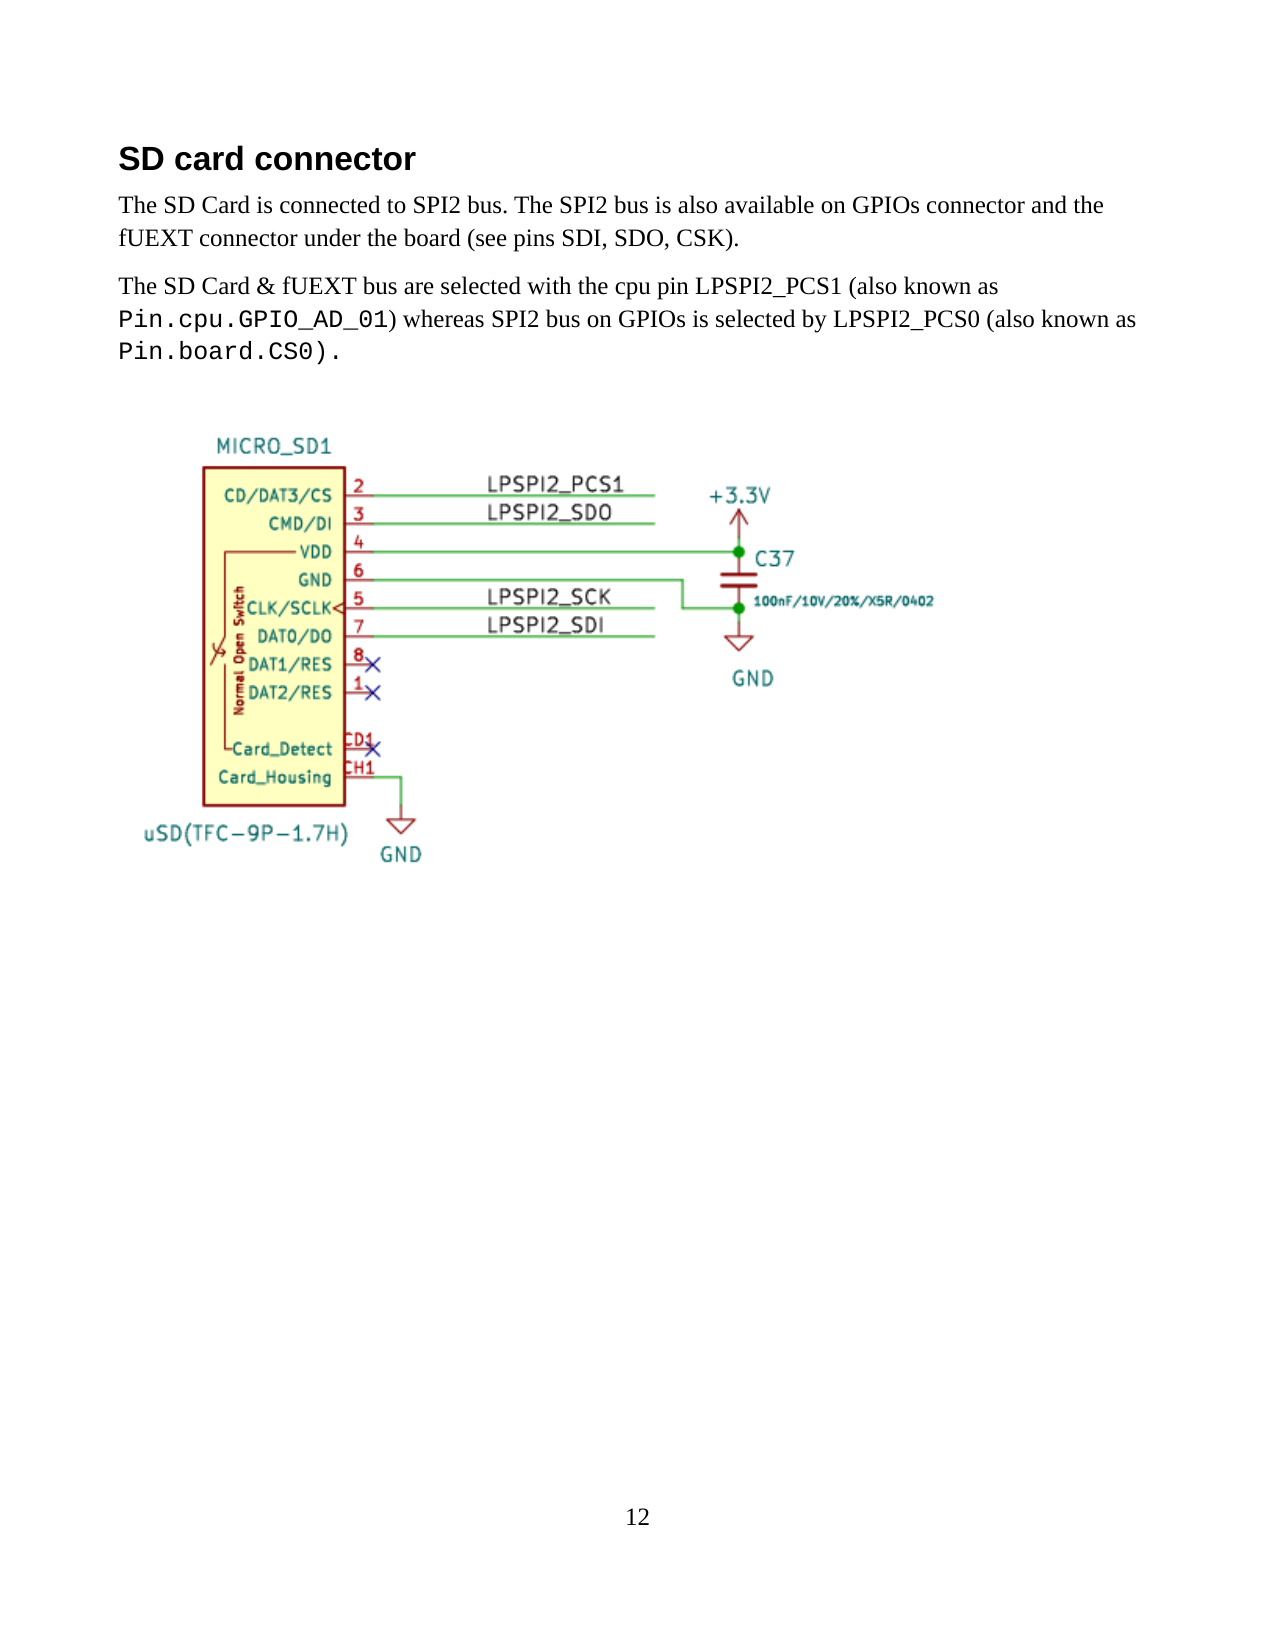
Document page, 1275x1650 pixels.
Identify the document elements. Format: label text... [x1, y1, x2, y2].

subtitle SD card connector [118, 139, 1157, 178]
text The SD Card is connected to SPI2 bus. The SPI2 bus is also available on GPIOs connector and the fUEXT connector under the board (see pins SDI, SDO, CSK). [118, 190, 1157, 252]
text The SD Card & fUEXT bus are selected with the cpu pin LPSPI2_PCS1 (also known as Pin.cpu.GPIO_AD_01) whereas SPI2 bus on GPIOs is selected by LPSPI2_PCS0 (also known as Pin.board.CS0). [118, 271, 1157, 371]
picture [118, 371, 969, 917]
